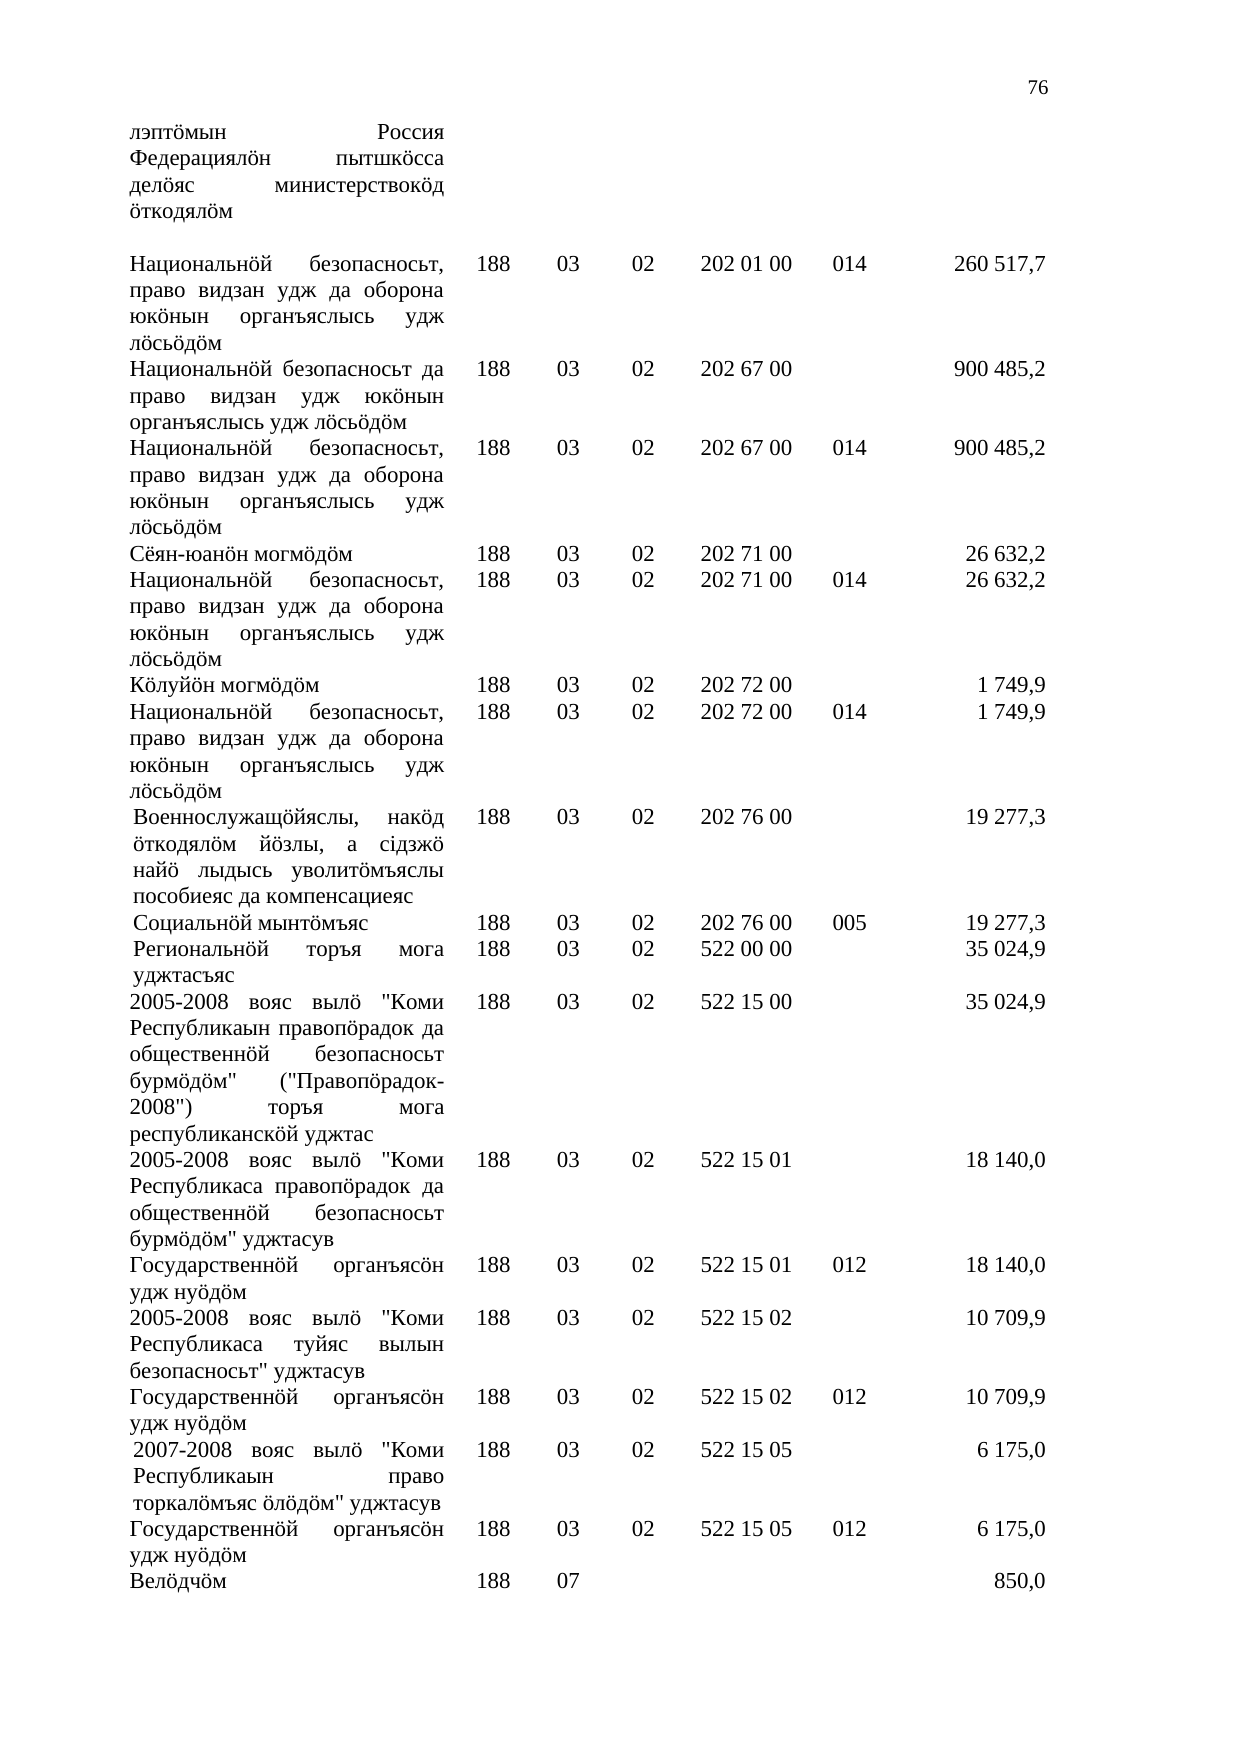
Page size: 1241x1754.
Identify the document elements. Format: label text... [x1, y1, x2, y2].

table_cell 19 277,3 [887, 909, 1057, 935]
table_cell 188 [456, 909, 531, 935]
table_cell 202 76 00 [681, 909, 812, 935]
table_cell [681, 1568, 812, 1594]
table_cell 02 [606, 1146, 681, 1251]
table_cell 03 [531, 1304, 606, 1383]
table_cell 522 15 00 [681, 988, 812, 1146]
table_cell 03 [531, 1146, 606, 1251]
table_cell [1057, 988, 1113, 1146]
table_cell [1057, 355, 1113, 434]
table_cell 014 [812, 698, 887, 803]
table_cell [1057, 1383, 1113, 1436]
table_cell 26 632,2 [887, 540, 1057, 566]
table_cell 014 [812, 250, 887, 355]
table_cell 202 67 00 [681, 355, 812, 434]
table_cell 03 [531, 1383, 606, 1436]
table_cell 03 [531, 988, 606, 1146]
table_cell 188 [456, 250, 531, 355]
table_cell Кöлуйöн могмöдöм [118, 672, 456, 698]
table_cell 03 [531, 672, 606, 698]
table_cell 012 [812, 1383, 887, 1436]
table_cell 202 71 00 [681, 566, 812, 672]
table_cell [1057, 672, 1113, 698]
table_cell 02 [606, 1436, 681, 1515]
table_cell [606, 1568, 681, 1594]
table_cell [812, 1436, 887, 1515]
table_cell 03 [531, 1251, 606, 1304]
table_cell 1 749,9 [887, 672, 1057, 698]
table_cell Национальнöй безопасносьт, право видзан удж да оборона юкöнын органъяслысь удж лöсьöдöм [118, 250, 456, 355]
table_cell 188 [456, 698, 531, 803]
table_cell 522 00 00 [681, 935, 812, 988]
table_cell [812, 1568, 887, 1594]
table_cell Военнослужащöйяслы, накöд öткодялöм йöзлы, а сiдзжö найö лыдысь уволитöмъяслы пособиеяс да компенсациеяс [118, 803, 456, 909]
table_cell Национальнöй безопасносьт, право видзан удж да оборона юкöнын органъяслысь удж лöсьöдöм [118, 698, 456, 803]
table_cell 522 15 02 [681, 1304, 812, 1383]
table_cell [812, 803, 887, 909]
table_cell 188 [456, 434, 531, 540]
table_cell лэптöмын Россия Федерациялöн пытшкöсса делöяс министерствокöд öткодялöм [118, 118, 456, 250]
table_cell 02 [606, 250, 681, 355]
table_cell 1 749,9 [887, 698, 1057, 803]
table_cell 02 [606, 988, 681, 1146]
table_cell [456, 118, 531, 250]
table_cell 522 15 01 [681, 1251, 812, 1304]
table_cell 188 [456, 1436, 531, 1515]
table_cell 522 15 02 [681, 1383, 812, 1436]
table_cell [1057, 1436, 1113, 1515]
table_cell 02 [606, 1251, 681, 1304]
table_cell 850,0 [887, 1568, 1057, 1594]
table_cell Социальнöй мынтöмъяс [118, 909, 456, 935]
table_cell [812, 540, 887, 566]
table_cell 522 15 05 [681, 1515, 812, 1568]
table_cell Национальнöй безопасносьт, право видзан удж да оборона юкöнын органъяслысь удж лöсьöдöм [118, 566, 456, 672]
table_cell 188 [456, 672, 531, 698]
table_cell 35 024,9 [887, 988, 1057, 1146]
table_cell 900 485,2 [887, 355, 1057, 434]
table_cell 02 [606, 935, 681, 988]
table_cell 03 [531, 434, 606, 540]
table_cell 522 15 01 [681, 1146, 812, 1251]
table_cell 03 [531, 355, 606, 434]
table_cell 03 [531, 803, 606, 909]
table_cell 202 67 00 [681, 434, 812, 540]
table_cell 02 [606, 1304, 681, 1383]
table_cell 260 517,7 [887, 250, 1057, 355]
table_cell 014 [812, 434, 887, 540]
table_cell [1057, 434, 1113, 540]
table_cell 014 [812, 566, 887, 672]
table_cell 18 140,0 [887, 1146, 1057, 1251]
table_cell 02 [606, 909, 681, 935]
table_cell [1057, 1304, 1113, 1383]
table_cell [1057, 540, 1113, 566]
table_cell [606, 118, 681, 250]
table_cell Региональнöй торъя мога уджтасъяс [118, 935, 456, 988]
table_cell 02 [606, 803, 681, 909]
table_cell [1057, 1568, 1113, 1594]
table_cell Национальнöй безопасносьт да право видзан удж юкöнын органъяслысь удж лöсьöдöм [118, 355, 456, 434]
table_cell [812, 1146, 887, 1251]
table_cell [681, 118, 812, 250]
table_cell 02 [606, 355, 681, 434]
table_cell 03 [531, 566, 606, 672]
table_cell 202 01 00 [681, 250, 812, 355]
table_cell 10 709,9 [887, 1304, 1057, 1383]
table_cell [1057, 935, 1113, 988]
table_cell 26 632,2 [887, 566, 1057, 672]
table_cell 188 [456, 566, 531, 672]
table_cell Велöдчöм [118, 1568, 456, 1594]
table_cell 2005-2008 вояс вылö "Коми Республикаын правопöрадок да общественнöй безопасносьт бурмöдöм" ("Правопöрадок-2008") торъя мога республиканскöй уджтас [118, 988, 456, 1146]
table_cell [1057, 566, 1113, 672]
table_cell Государственнöй органъясöн удж нуöдöм [118, 1383, 456, 1436]
table_cell 900 485,2 [887, 434, 1057, 540]
table_cell Государственнöй органъясöн удж нуöдöм [118, 1515, 456, 1568]
table_cell 19 277,3 [887, 803, 1057, 909]
table_cell 012 [812, 1251, 887, 1304]
table_cell [1057, 803, 1113, 909]
table_cell [887, 118, 1057, 250]
table_cell 188 [456, 355, 531, 434]
table_cell 03 [531, 935, 606, 988]
table_cell 188 [456, 1515, 531, 1568]
table_cell [1057, 1515, 1113, 1568]
table_cell 188 [456, 1568, 531, 1594]
table_cell 188 [456, 1383, 531, 1436]
table_cell 03 [531, 1436, 606, 1515]
table_cell [1057, 118, 1113, 250]
table_cell 188 [456, 1146, 531, 1251]
table_cell Государственнöй органъясöн удж нуöдöм [118, 1251, 456, 1304]
table_cell 07 [531, 1568, 606, 1594]
table_cell 02 [606, 698, 681, 803]
table_cell 02 [606, 434, 681, 540]
table_cell [812, 1304, 887, 1383]
table_cell 6 175,0 [887, 1436, 1057, 1515]
table_cell 188 [456, 540, 531, 566]
table_cell 02 [606, 672, 681, 698]
table_cell 02 [606, 1383, 681, 1436]
table_cell [1057, 1251, 1113, 1304]
table_cell 202 71 00 [681, 540, 812, 566]
table_cell [812, 118, 887, 250]
table_cell 522 15 05 [681, 1436, 812, 1515]
table_cell Сёян-юанöн могмöдöм [118, 540, 456, 566]
table_cell 03 [531, 909, 606, 935]
table_cell 02 [606, 1515, 681, 1568]
table_cell 02 [606, 540, 681, 566]
table_cell 202 76 00 [681, 803, 812, 909]
table_cell 03 [531, 1515, 606, 1568]
table_cell 202 72 00 [681, 698, 812, 803]
table_cell 188 [456, 1251, 531, 1304]
table_cell [1057, 250, 1113, 355]
table_cell [531, 118, 606, 250]
table_cell 005 [812, 909, 887, 935]
table_cell 202 72 00 [681, 672, 812, 698]
table_cell 35 024,9 [887, 935, 1057, 988]
table_cell [1057, 698, 1113, 803]
table_cell 03 [531, 698, 606, 803]
table_cell [812, 935, 887, 988]
table_cell 188 [456, 803, 531, 909]
table_cell 6 175,0 [887, 1515, 1057, 1568]
table_cell [812, 355, 887, 434]
table_cell 03 [531, 250, 606, 355]
table_cell 2005-2008 вояс вылö "Коми Республикаса правопöрадок да общественнöй безопасносьт бурмöдöм" уджтасув [118, 1146, 456, 1251]
table_cell 18 140,0 [887, 1251, 1057, 1304]
table_cell Национальнöй безопасносьт, право видзан удж да оборона юкöнын органъяслысь удж лöсьöдöм [118, 434, 456, 540]
table_cell [812, 988, 887, 1146]
table_cell [1057, 1146, 1113, 1251]
table_cell [812, 672, 887, 698]
table_cell 188 [456, 988, 531, 1146]
table_cell 2005-2008 вояс вылö "Коми Республикаса туйяс вылын безопасносьт" уджтасув [118, 1304, 456, 1383]
table_cell 188 [456, 935, 531, 988]
table_cell 10 709,9 [887, 1383, 1057, 1436]
table_cell 02 [606, 566, 681, 672]
table_cell 012 [812, 1515, 887, 1568]
table_cell 2007-2008 вояс вылö "Коми Республикаын право торкалöмъяс öлöдöм" уджтасув [118, 1436, 456, 1515]
table_cell [1057, 909, 1113, 935]
table_cell 03 [531, 540, 606, 566]
table_cell 188 [456, 1304, 531, 1383]
